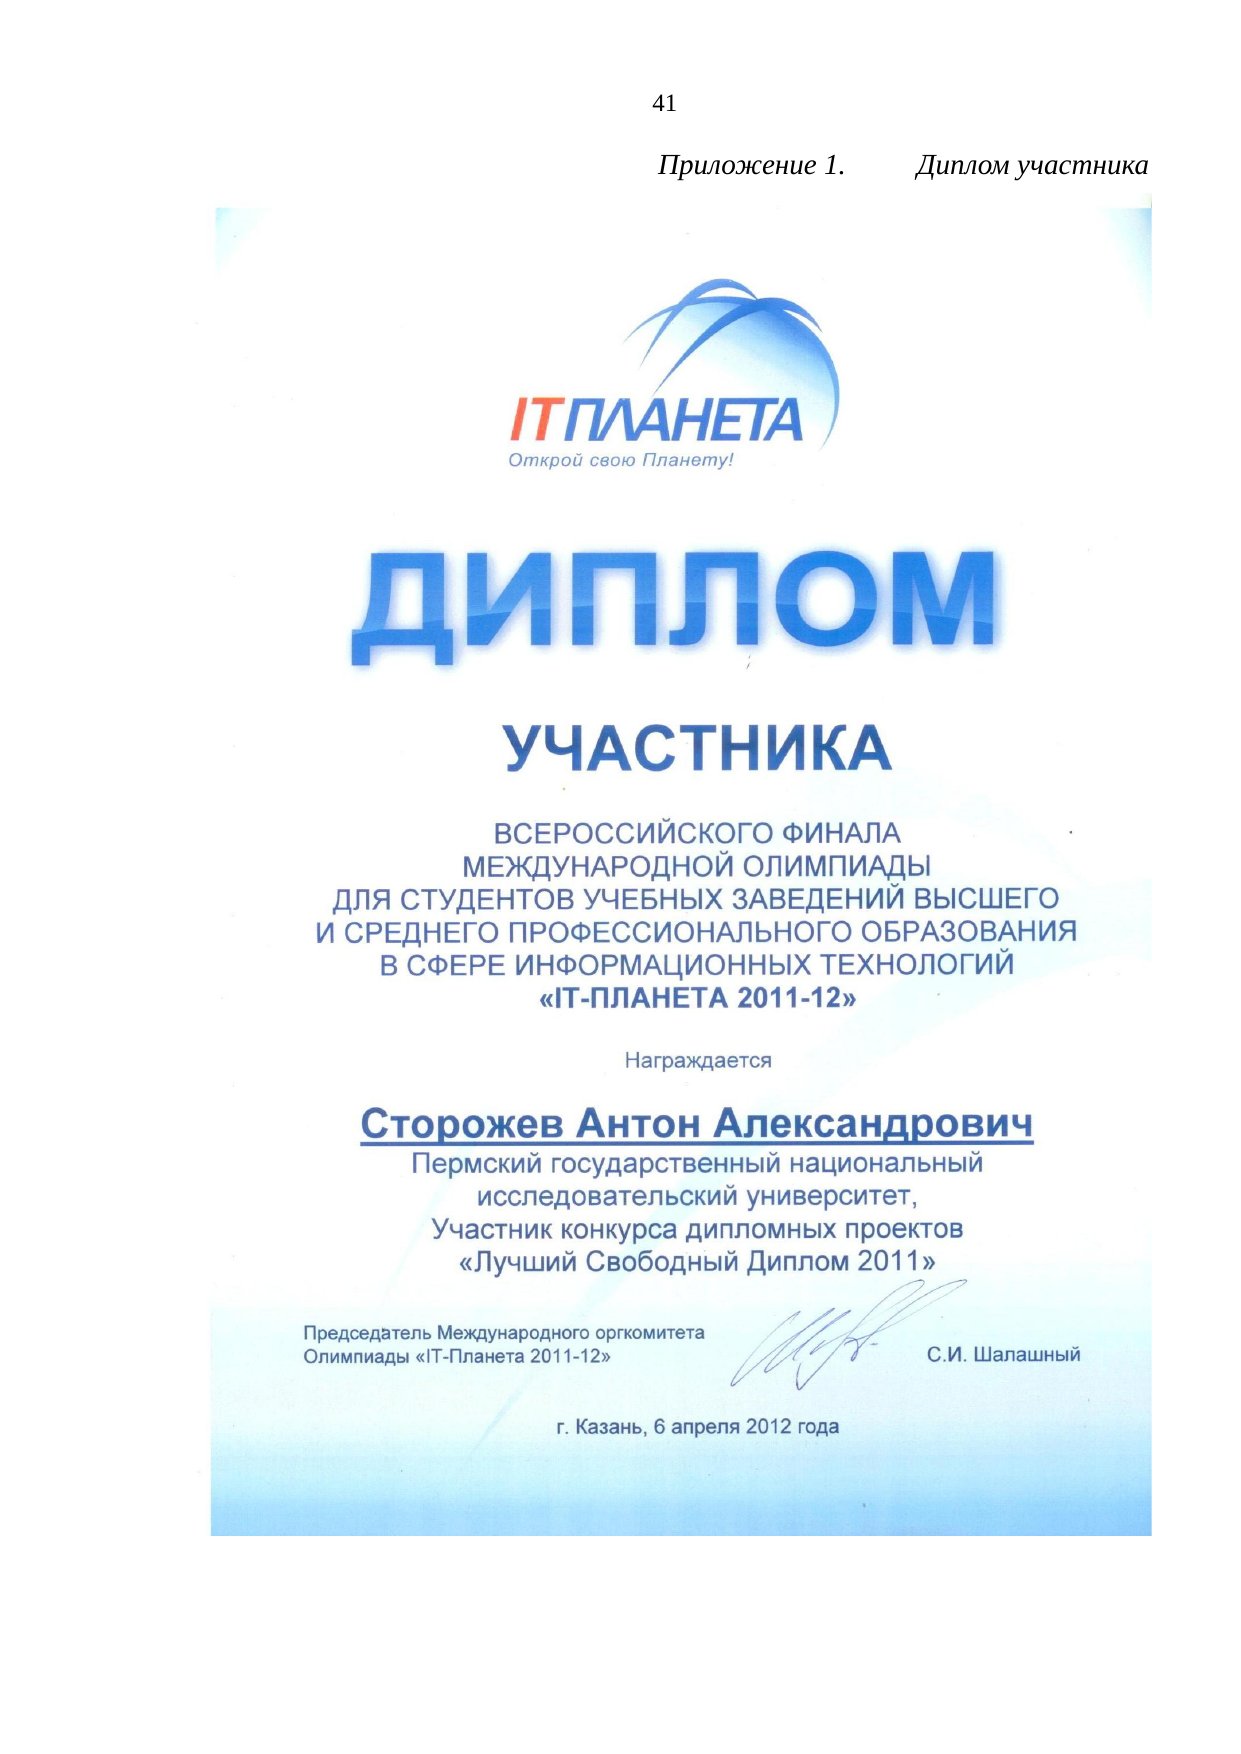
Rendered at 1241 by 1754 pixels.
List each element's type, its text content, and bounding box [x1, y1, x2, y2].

subtitle Диплом участника [215, 147, 1152, 180]
picture [177, 192, 1152, 1536]
